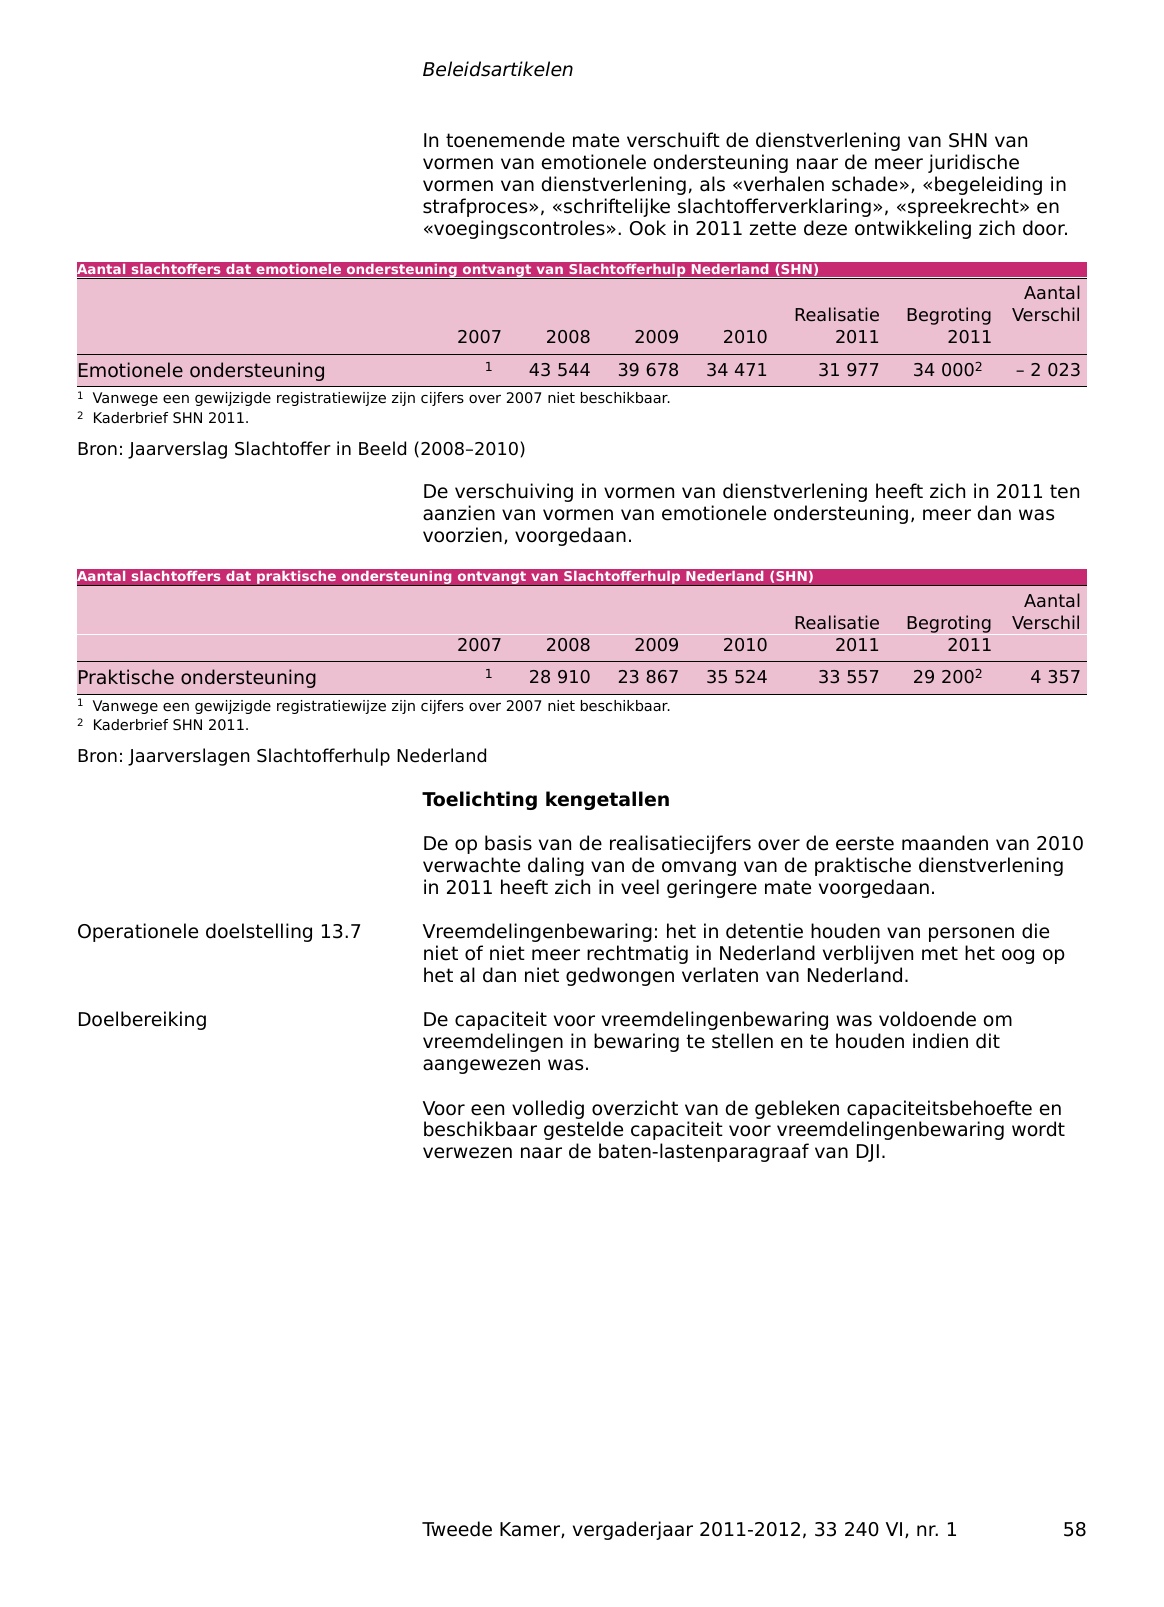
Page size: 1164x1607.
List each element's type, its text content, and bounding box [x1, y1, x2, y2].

subtitle Toelichting kengetallen [422, 789, 1087, 811]
table_cell 34 471 [685, 355, 773, 386]
table_cell [77, 586, 419, 613]
table_cell [77, 305, 419, 327]
table_cell [419, 279, 508, 305]
text In toenemende mate verschuift de dienstverlening van SHN van vormen van emotionele ondersteuning naar de meer juridische vormen van dienstverlening, als «verhalen schade», «begeleiding in strafproces», «schriftelijke slachtofferverklaring», «spreekrecht» en «voegingscontroles». Ook in 2011 zette deze ontwikkeling zich door. [422, 130, 1087, 240]
table_cell Begroting [886, 613, 998, 634]
table_cell 2007 [419, 327, 508, 354]
table_cell 2011 [774, 327, 886, 354]
table_cell [508, 586, 596, 613]
table_header Aantal slachtoffers dat emotionele ondersteuning ontvangt van Slachtofferhulp Nederland (SHN) [77, 262, 1087, 277]
table_cell 1 [419, 662, 508, 694]
table_cell [508, 613, 596, 634]
table_cell [77, 327, 419, 354]
table_cell [419, 586, 508, 613]
table_cell 4 357 [998, 662, 1087, 694]
table_cell 28 910 [508, 662, 596, 694]
table_cell [998, 327, 1087, 354]
text Voor een volledig overzicht van de gebleken capaciteitsbehoefte en beschikbaar gestelde capaciteit voor vreemdelingenbewaring wordt verwezen naar de baten-lastenparagraaf van DJI. [422, 1097, 1087, 1163]
table_cell Verschil [998, 613, 1087, 634]
table_cell 43 544 [508, 355, 596, 386]
table_cell [596, 305, 685, 327]
table_cell [508, 305, 596, 327]
table_cell Realisatie [774, 613, 886, 634]
table_cell [419, 613, 508, 634]
table_cell Verschil [998, 305, 1087, 327]
table_cell 2007 [419, 635, 508, 661]
table_cell 33 557 [774, 662, 886, 694]
table_cell Praktische ondersteuning [77, 662, 419, 694]
table_cell 1 Vanwege een gewijzigde registratiewijze zijn cijfers over 2007 niet beschikbaar. 2 Kaderbrief SHN 2011. Bron: Jaarverslagen Slachtofferhulp Nederland [77, 695, 1087, 767]
table_cell 2010 [685, 327, 773, 354]
table_cell [685, 586, 773, 613]
table_cell [685, 613, 773, 634]
table_cell [886, 279, 998, 305]
table_cell [508, 279, 596, 305]
table_cell Begroting [886, 305, 998, 327]
table_cell 39 678 [596, 355, 685, 386]
table_cell Realisatie [774, 305, 886, 327]
table_cell [998, 635, 1087, 661]
table_cell 23 867 [596, 662, 685, 694]
table_cell [596, 586, 685, 613]
table_cell [596, 279, 685, 305]
table_cell 2008 [508, 635, 596, 661]
table_cell [419, 305, 508, 327]
table_cell Aantal [998, 279, 1087, 305]
table_cell 2009 [596, 327, 685, 354]
table_cell [774, 586, 886, 613]
table_cell [886, 586, 998, 613]
table_cell [685, 305, 773, 327]
text De op basis van de realisatiecijfers over de eerste maanden van 2010 verwachte daling van de omvang van de praktische dienstverlening in 2011 heeft zich in veel geringere mate voorgedaan. [422, 833, 1087, 899]
table_cell [77, 279, 419, 305]
table_cell 1 [419, 355, 508, 386]
table_cell Emotionele ondersteuning [77, 355, 419, 386]
table_header Aantal slachtoffers dat praktische ondersteuning ontvangt van Slachtofferhulp Nederland (SHN) [77, 569, 1087, 585]
text Doelbereiking [77, 1009, 399, 1031]
table_cell 2008 [508, 327, 596, 354]
table_cell [77, 635, 419, 661]
text De verschuiving in vormen van dienstverlening heeft zich in 2011 ten aanzien van vormen van emotionele ondersteuning, meer dan was voorzien, voorgedaan. [422, 481, 1087, 547]
table_cell 2009 [596, 635, 685, 661]
table_cell 2011 [886, 635, 998, 661]
table_cell 29 2002 [886, 662, 998, 694]
text De capaciteit voor vreemdelingenbewaring was voldoende om vreemdelingen in bewaring te stellen en te houden indien dit aangewezen was. [422, 1009, 1087, 1075]
table_cell – 2 023 [998, 355, 1087, 386]
table_cell [774, 279, 886, 305]
text Vreemdelingenbewaring: het in detentie houden van personen die niet of niet meer rechtmatig in Nederland verblijven met het oog op het al dan niet gedwongen verlaten van Nederland. [422, 921, 1087, 987]
table_cell 2011 [886, 327, 998, 354]
table_cell 2011 [774, 635, 886, 661]
table_cell 35 524 [685, 662, 773, 694]
table_cell Aantal [998, 586, 1087, 613]
table_cell [77, 613, 419, 634]
table_cell 31 977 [774, 355, 886, 386]
text Operationele doelstelling 13.7 [77, 921, 399, 943]
table_cell [596, 613, 685, 634]
table_cell 34 0002 [886, 355, 998, 386]
table_cell 2010 [685, 635, 773, 661]
table_cell 1 Vanwege een gewijzigde registratiewijze zijn cijfers over 2007 niet beschikbaar. 2 Kaderbrief SHN 2011. Bron: Jaarverslag Slachtoffer in Beeld (2008–2010) [77, 387, 1087, 459]
table_cell [685, 279, 773, 305]
